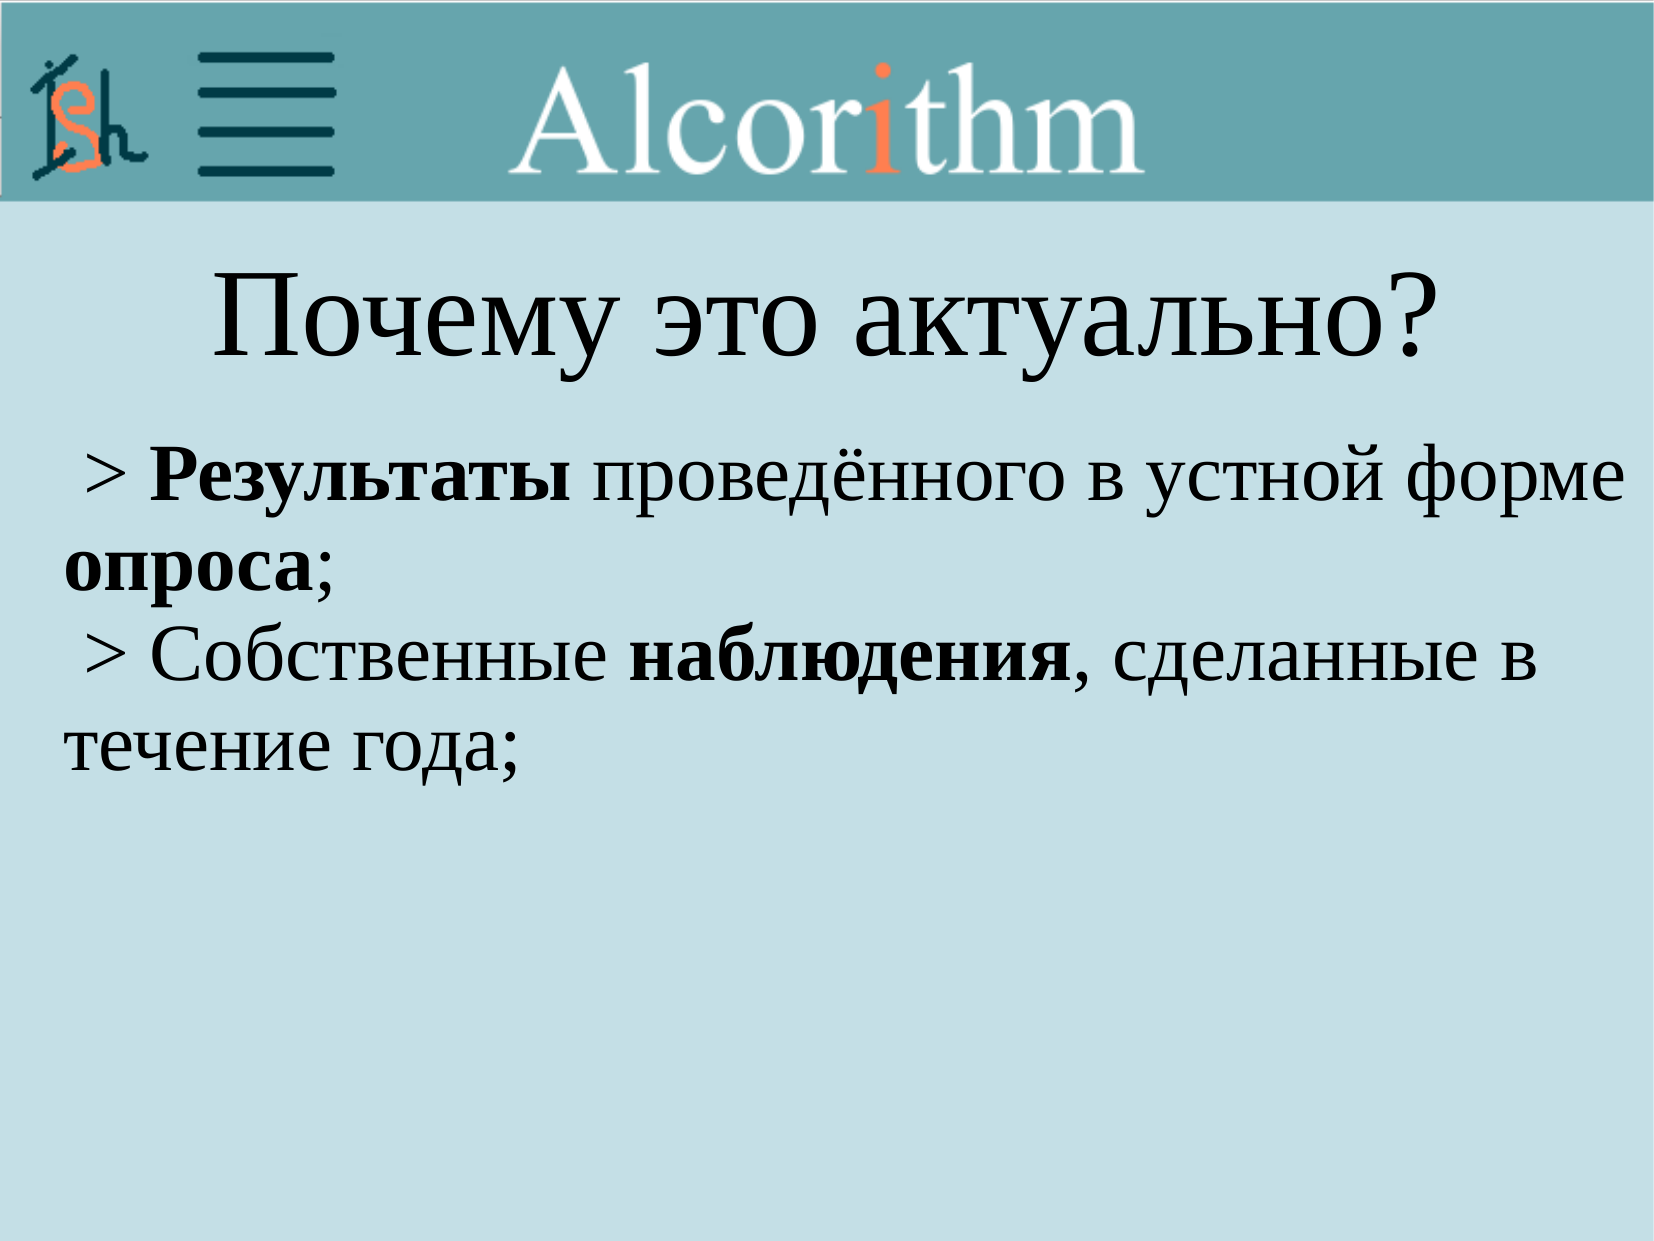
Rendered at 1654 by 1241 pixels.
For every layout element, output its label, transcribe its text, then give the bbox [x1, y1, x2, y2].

text_box > Результаты проведённого в устной форме опроса; > Собственные наблюдения, сделанные в течение года; [48, 420, 1654, 1216]
title Почему это актуально? [82, 210, 1571, 417]
picture [0, 0, 1654, 1241]
